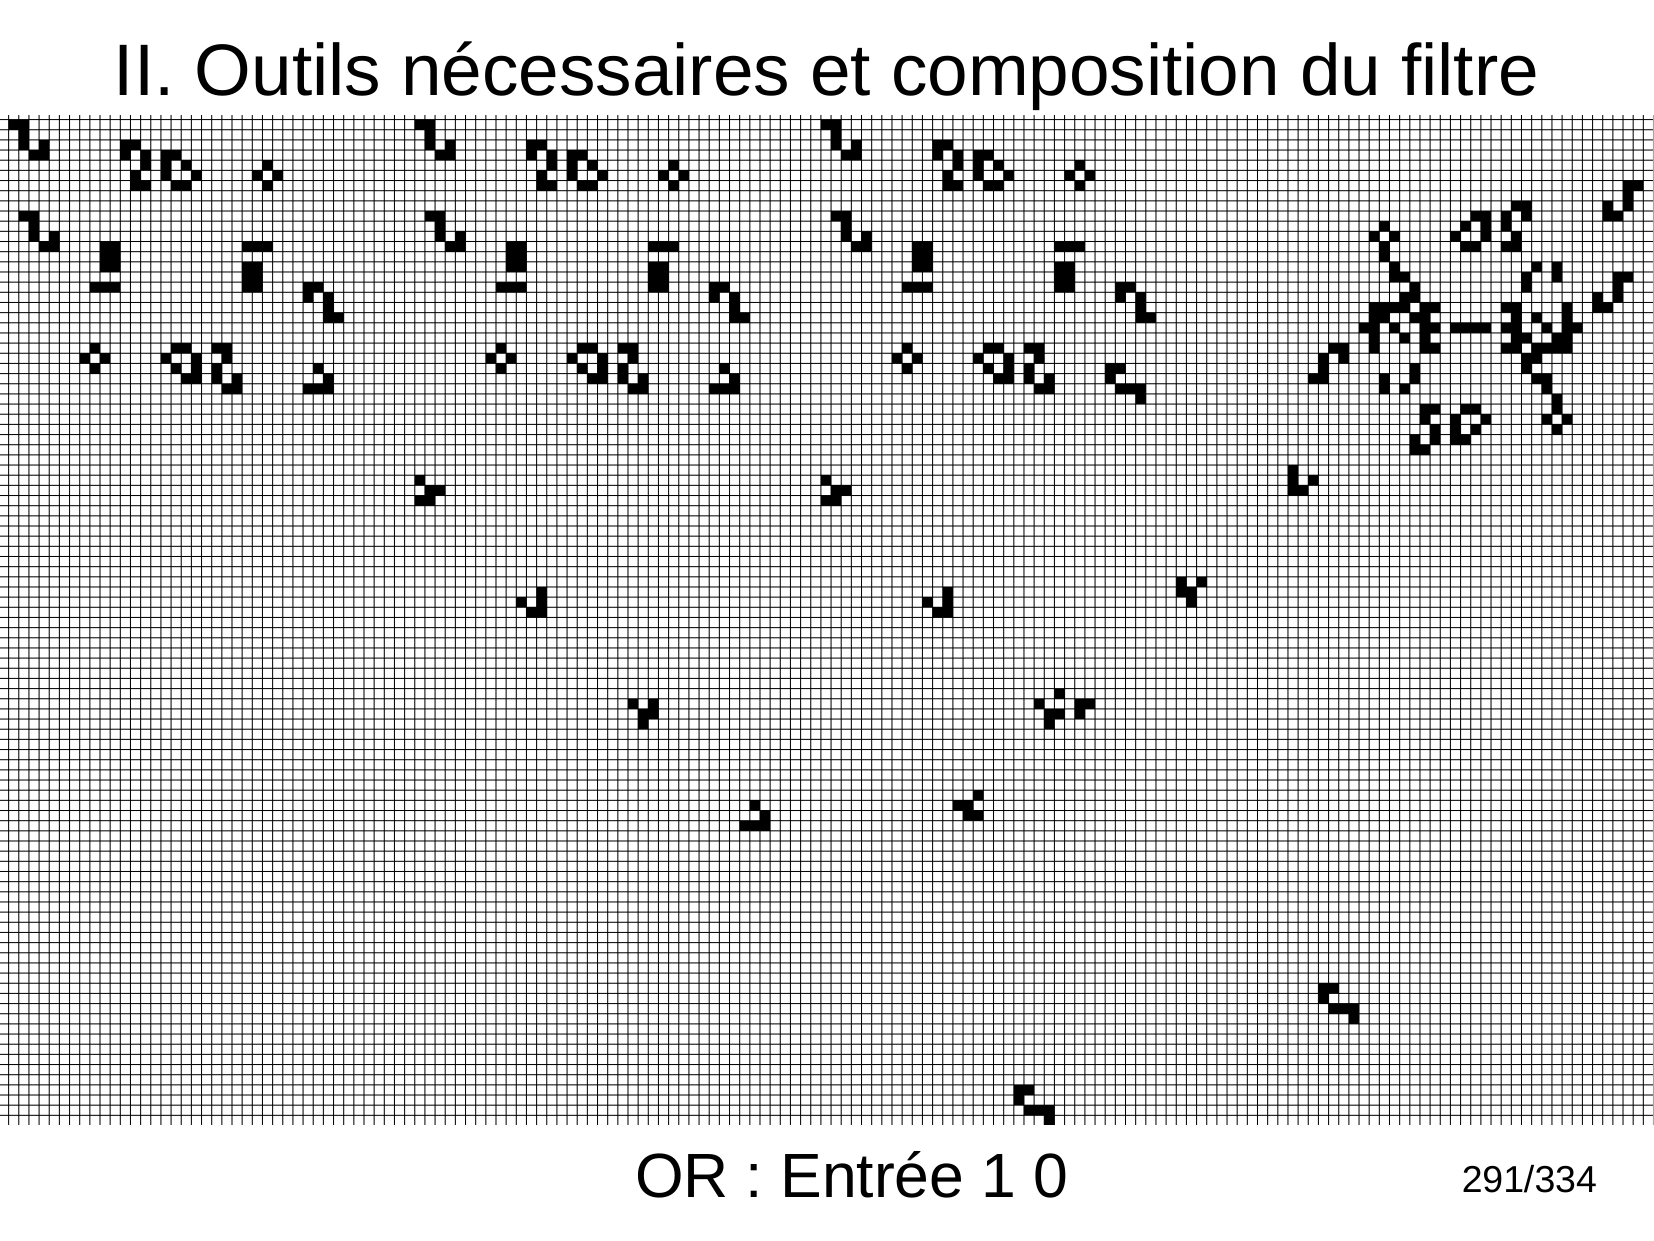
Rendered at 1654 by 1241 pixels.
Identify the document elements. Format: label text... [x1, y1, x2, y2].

picture [0, 115, 1654, 1125]
text_box <number>/334 [1447, 1151, 1654, 1209]
text_box OR : Entrée 1 0 [620, 1133, 1084, 1219]
title II. Outils nécessaires et composition du filtre [82, 0, 1572, 174]
